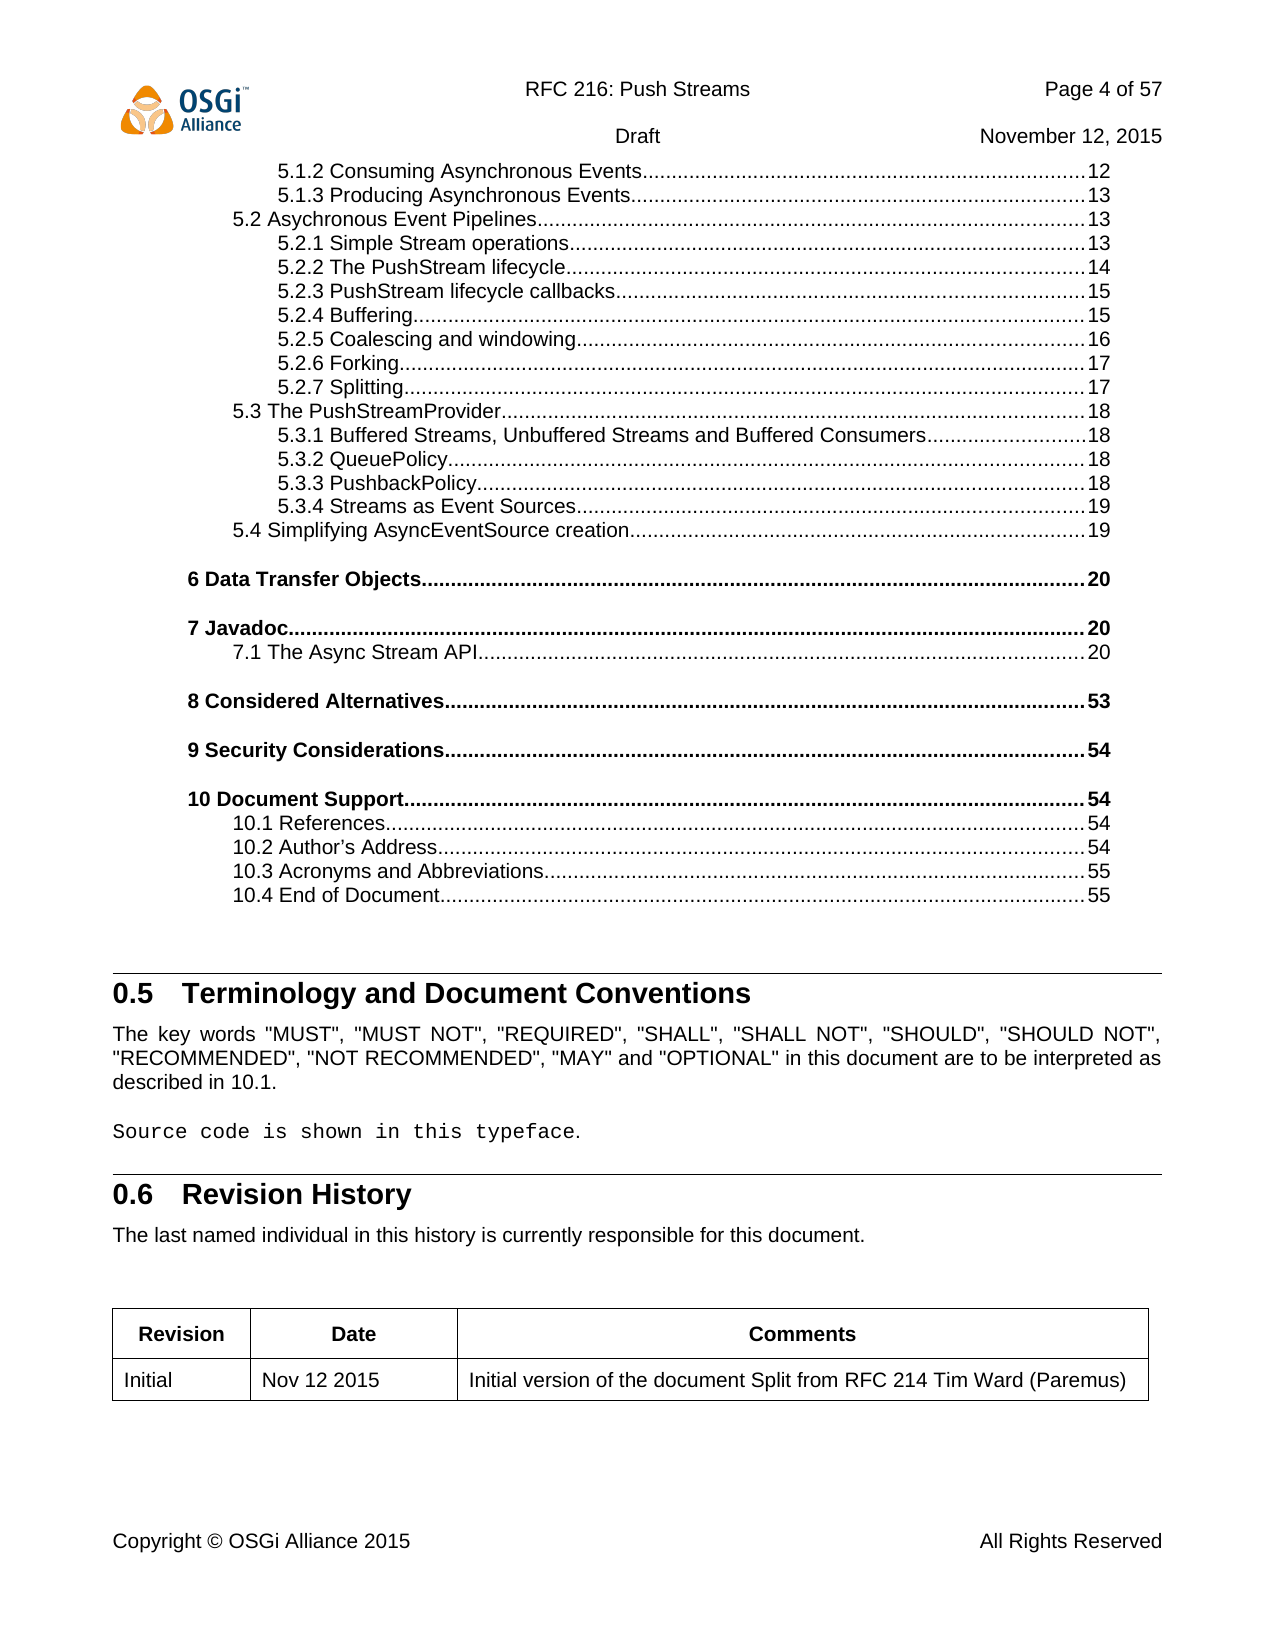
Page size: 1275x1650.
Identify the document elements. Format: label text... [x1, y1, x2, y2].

table_header Revision [113, 1309, 250, 1358]
text 10.4 End of Document 55 [232, 883, 1162, 907]
text 5.3 The PushStreamProvider 18 [232, 398, 1162, 422]
subtitle Revision History [112, 1175, 1162, 1210]
text 7.1 The Async Stream API 20 [232, 640, 1162, 664]
table_cell Initial version of the document Split from RFC 214 Tim Ward (Paremus) [458, 1359, 1148, 1400]
table_header Comments [458, 1309, 1148, 1358]
text 9 Security Considerations 54 [187, 738, 1162, 762]
text 10 Document Support 54 [187, 787, 1162, 811]
text 5.3.1 Buffered Streams, Unbuffered Streams and Buffered Consumers 18 [277, 422, 1162, 446]
text 5.2.2 The PushStream lifecycle 14 [277, 255, 1162, 279]
text 8 Considered Alternatives 53 [187, 689, 1162, 713]
text 5.3.3 PushbackPolicy 18 [277, 470, 1162, 494]
text 5.1.3 Producing Asynchronous Events 13 [277, 183, 1162, 207]
text 5.2.3 PushStream lifecycle callbacks 15 [277, 279, 1162, 303]
text 5.3.2 QueuePolicy 18 [277, 446, 1162, 470]
text 5.2.6 Forking 17 [277, 351, 1162, 374]
text The last named individual in this history is currently responsible for this document. [112, 1223, 1162, 1247]
text Source code is shown in this typeface. [112, 1118, 1162, 1144]
text 5.2.7 Splitting 17 [277, 374, 1162, 398]
picture [113, 78, 257, 142]
table_cell Nov 12 2015 [251, 1359, 457, 1400]
text 5.2.5 Coalescing and windowing 16 [277, 327, 1162, 351]
text 5.2 Asychronous Event Pipelines 13 [232, 207, 1162, 231]
text 10.3 Acronyms and Abbreviations 55 [232, 859, 1162, 883]
text 7 Javadoc 20 [187, 616, 1162, 640]
text 5.2.4 Buffering 15 [277, 303, 1162, 327]
text 5.1.2 Consuming Asynchronous Events 12 [277, 159, 1162, 183]
text 5.3.4 Streams as Event Sources 19 [277, 494, 1162, 518]
table_header Date [251, 1309, 457, 1358]
subtitle Terminology and Document Conventions [112, 974, 1162, 1009]
text 6 Data Transfer Objects 20 [187, 567, 1162, 591]
text 5.2.1 Simple Stream operations 13 [277, 231, 1162, 255]
text 10.1 References 54 [232, 811, 1162, 835]
table_cell Initial [113, 1359, 250, 1400]
text The key words "MUST", "MUST NOT", "REQUIRED", "SHALL", "SHALL NOT", "SHOULD", "SHOULD NOT", "RECOMMENDED", "NOT RECOMMENDED", "MAY" and "OPTIONAL" in this document are to be interpreted as described in 1. [112, 1022, 1162, 1093]
text 10.2 Author’s Address 54 [232, 835, 1162, 859]
text 5.4 Simplifying AsyncEventSource creation 19 [232, 518, 1162, 542]
